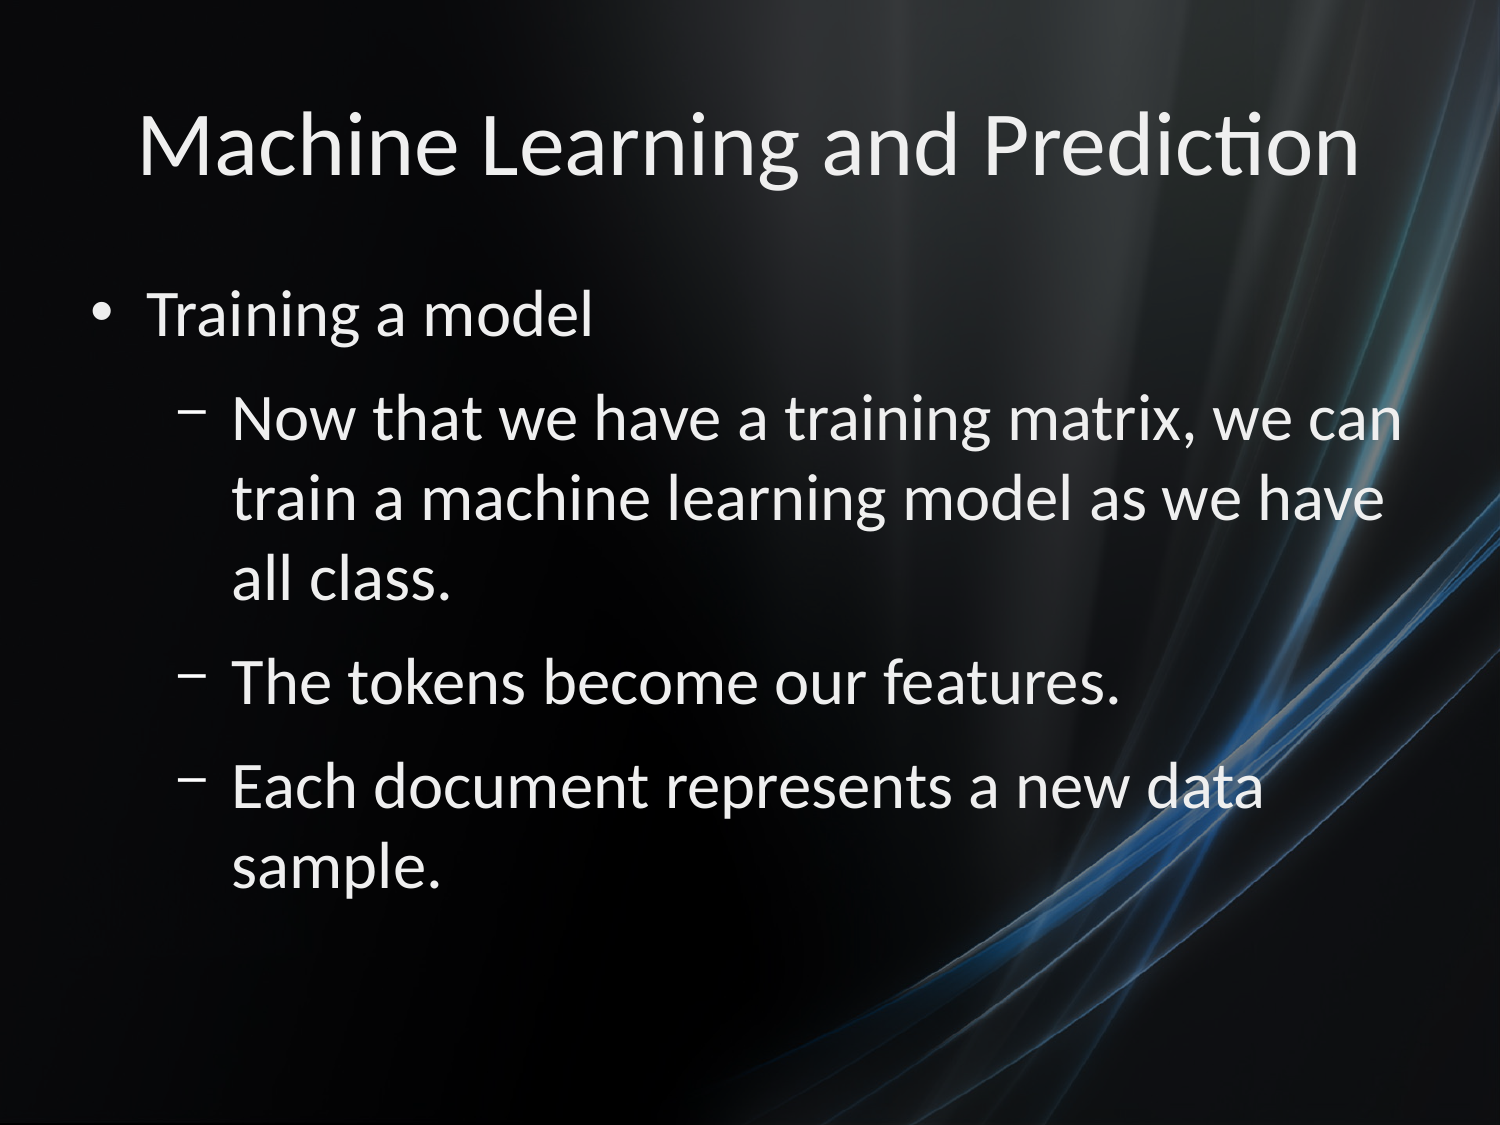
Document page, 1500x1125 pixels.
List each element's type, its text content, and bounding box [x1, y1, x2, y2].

list Training a model Now that we have a training matrix, we can train a machine learning model as we have all class. The tokens become our features. Each document represents a new data sample. [75, 262, 1426, 1006]
title Machine Learning and Prediction [75, 45, 1425, 233]
text_box [0, 0, 1500, 1125]
